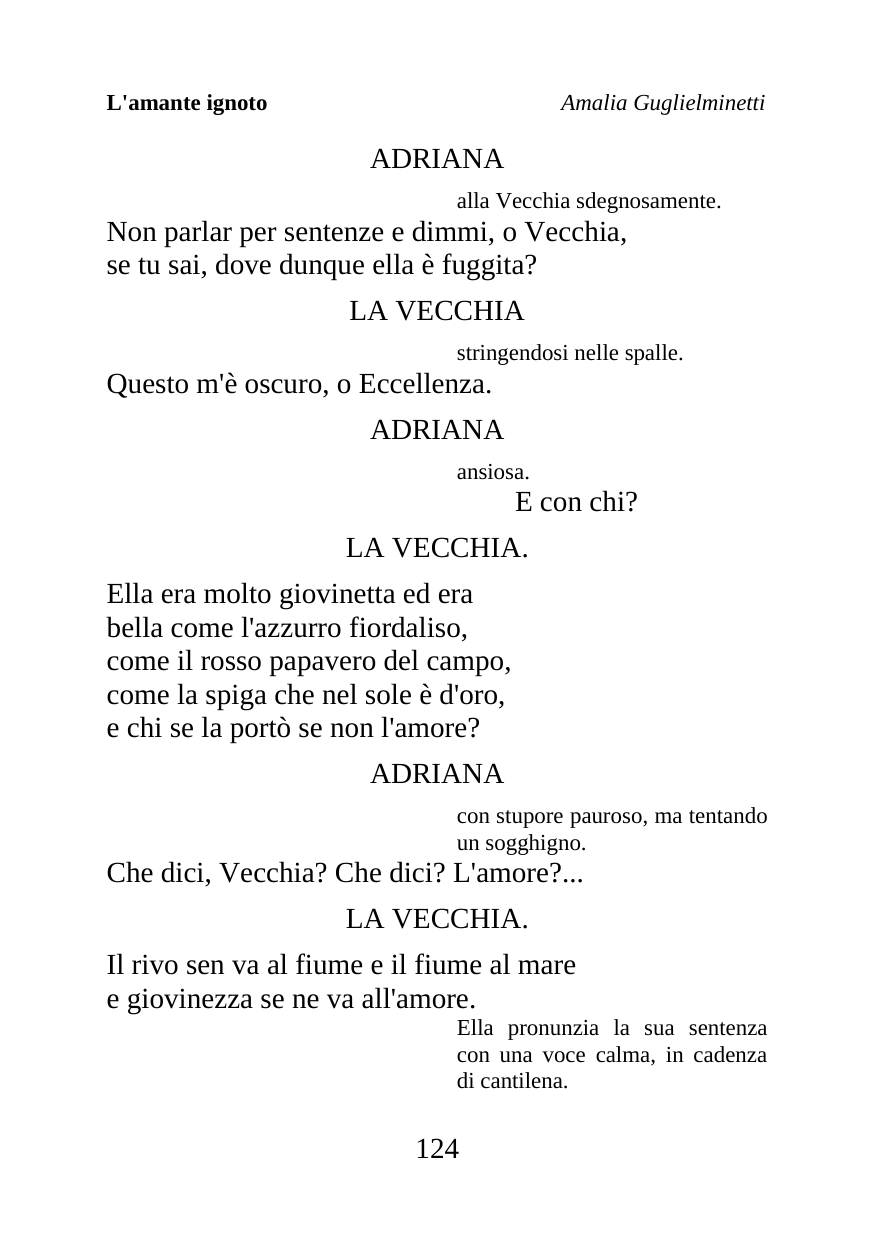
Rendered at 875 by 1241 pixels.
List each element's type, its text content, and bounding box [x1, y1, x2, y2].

text Ella pronunzia la sua sentenza con una voce calma, in cadenza di cantilena. [457, 1014, 768, 1093]
text LA VECCHIA [106, 293, 768, 327]
text stringendosi nelle spalle. [457, 339, 768, 366]
text con stupore pauroso, ma tentando un sogghigno. [457, 802, 768, 855]
text LA VECCHIA. [106, 901, 768, 935]
text ADRIANA [106, 141, 768, 175]
text E con chi? [136, 484, 768, 518]
text alla Vecchia sdegnosamente. [457, 187, 768, 214]
text Questo m'è oscuro, o Eccellenza. [106, 366, 768, 399]
text Che dici, Vecchia? Che dici? L'amore?... [106, 855, 768, 889]
text ADRIANA [106, 412, 768, 445]
text ADRIANA [106, 756, 768, 790]
text Non parlar per sentenze e dimmi, o Vecchia, se tu sai, dove dunque ella è fuggita? [106, 214, 768, 281]
text LA VECCHIA. [106, 530, 768, 564]
text ansiosa. [457, 458, 768, 484]
text Ella era molto giovinetta ed era bella come l'azzurro fiordaliso, come il rosso papavero del campo, come la spiga che nel sole è d'oro, e chi se la portò se non l'amore? [106, 576, 768, 744]
text Il rivo sen va al fiume e il fiume al mare e giovinezza se ne va all'amore. [106, 947, 768, 1014]
